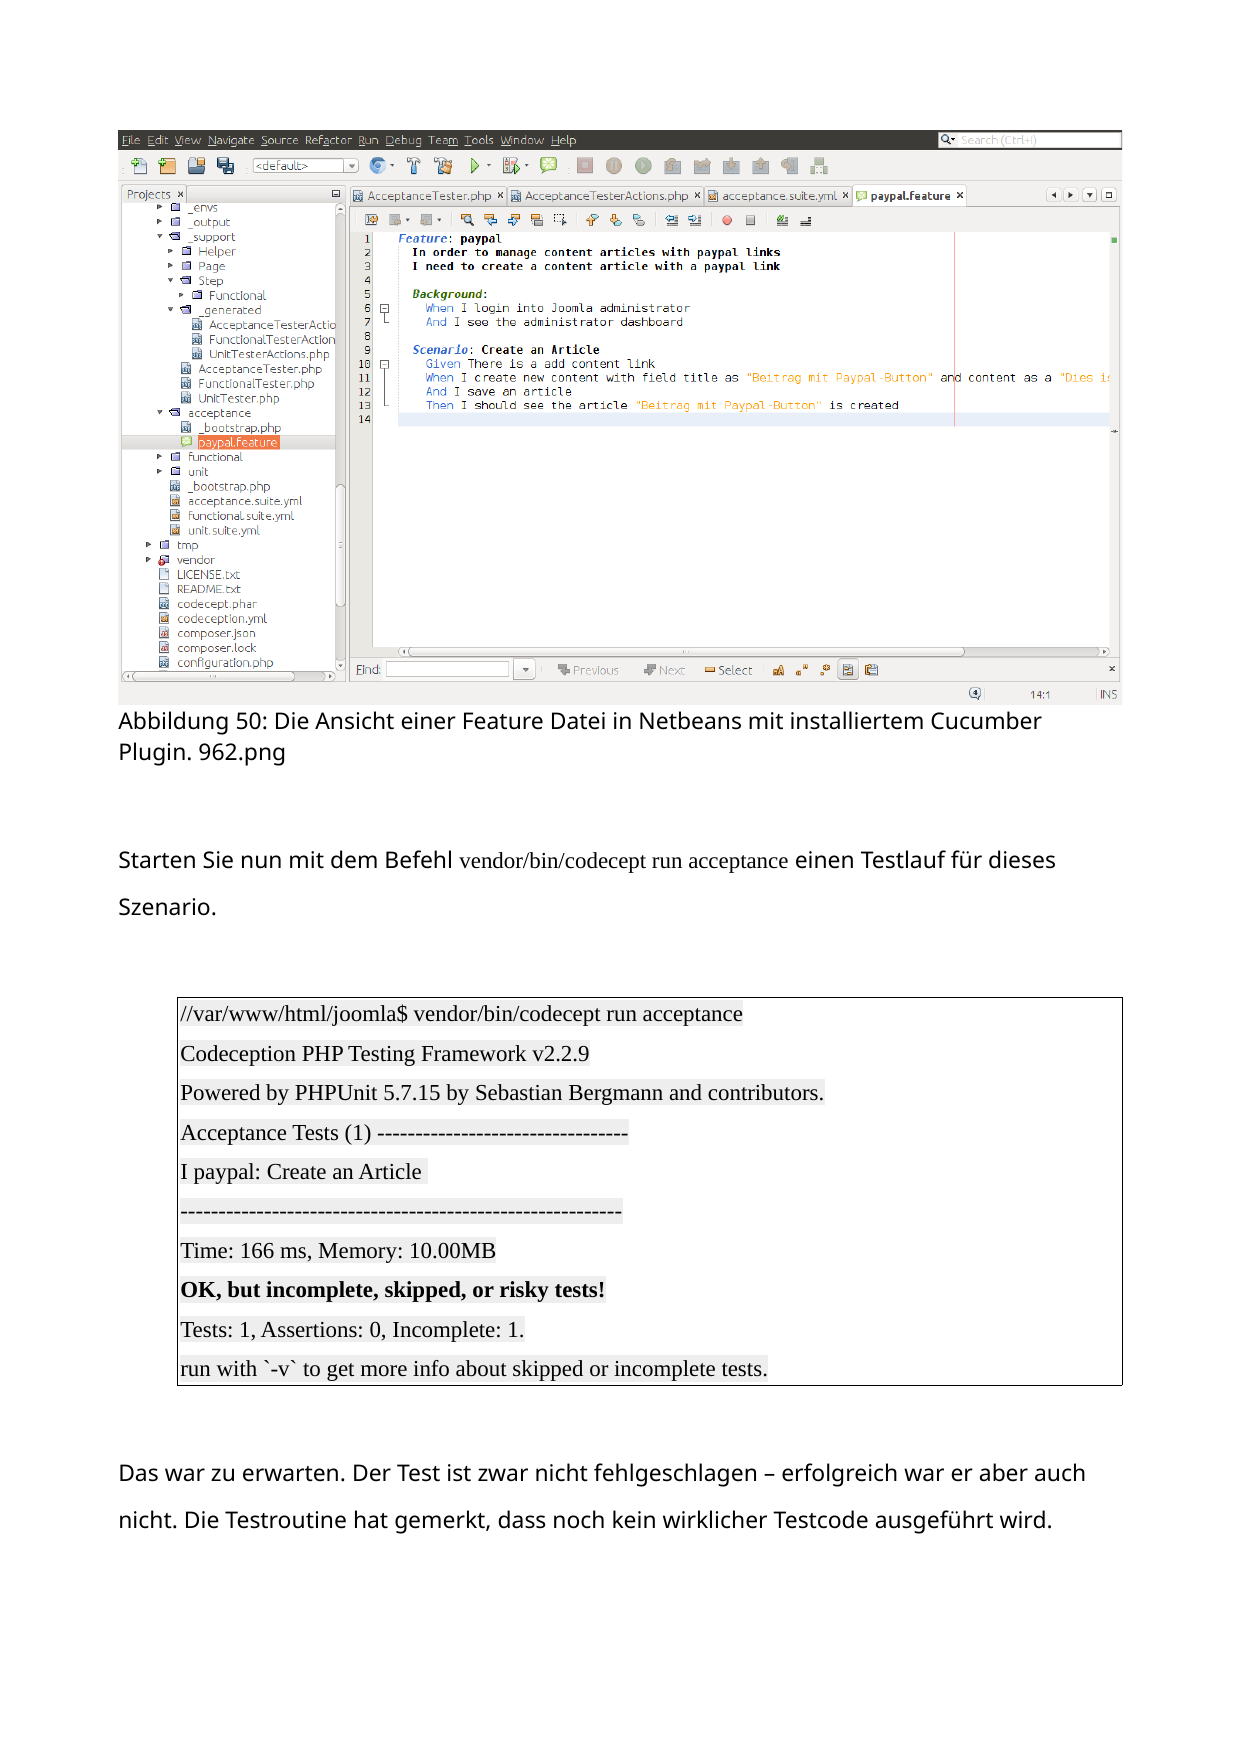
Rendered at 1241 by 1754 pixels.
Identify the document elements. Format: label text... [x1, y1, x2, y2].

picture [118, 130, 1123, 705]
text Das war zu erwarten. Der Test ist zwar nicht fehlgeschlagen – erfolgreich war er aber auch nicht. Die Testroutine hat gemerkt, dass noch kein wirklicher Testcode ausgeführt wird. [118, 1457, 1122, 1535]
text Abbildung 50: Die Ansicht einer Feature Datei in Netbeans mit installiertem Cucumber Plugin. 962.png [118, 705, 1122, 767]
text //var/www/html/joomla$ vendor/bin/codecept run acceptance Codeception PHP Testing Framework v2.2.9 Powered by PHPUnit 5.7.15 by Sebastian Bergmann and contributors. Acceptance Tests (1) --------------------------------- I paypal: Create an Article ---------------------------------------------------------- Time: 166 ms, Memory: 10.00MB OK, but incomplete, skipped, or risky tests! Tests: 1, Assertions: 0, Incomplete: 1. run with `-v` to get more info about skipped or incomplete tests. [178, 998, 1122, 1385]
text Starten Sie nun mit dem Befehl vendor/bin/codecept run acceptance einen Testlauf für dieses Szenario. [118, 844, 1122, 922]
